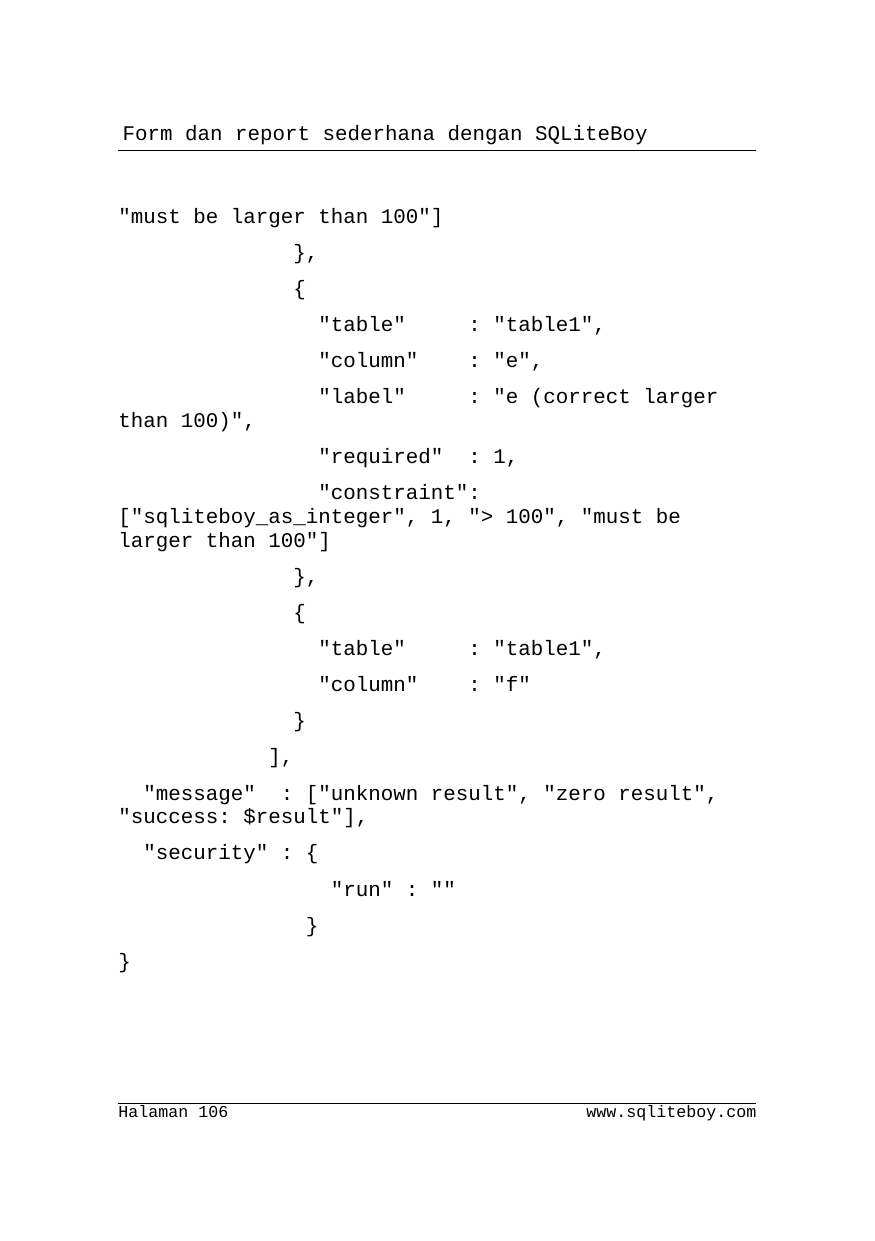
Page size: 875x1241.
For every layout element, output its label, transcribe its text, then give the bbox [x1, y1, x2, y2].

text "must be larger than 100"] [118, 206, 756, 229]
text "security" : { [118, 842, 756, 866]
text "column" : "f" [118, 674, 756, 698]
text "table" : "table1", [118, 314, 756, 338]
text "column" : "e", [118, 350, 756, 374]
text ], [118, 746, 756, 770]
text } [118, 915, 756, 938]
text "constraint": ["sqliteboy_as_integer", 1, "> 100", "must be larger than 100"] [118, 482, 756, 553]
text } [118, 710, 756, 734]
text "message" : ["unknown result", "zero result", "success: $result"], [118, 783, 756, 830]
text { [118, 602, 756, 626]
text }, [118, 566, 756, 589]
text "label" : "e (correct larger than 100)", [118, 386, 756, 434]
text { [118, 278, 756, 302]
text } [118, 951, 756, 974]
text "run" : "" [118, 878, 756, 902]
text "table" : "table1", [118, 638, 756, 662]
text "required" : 1, [118, 446, 756, 470]
text }, [118, 242, 756, 265]
